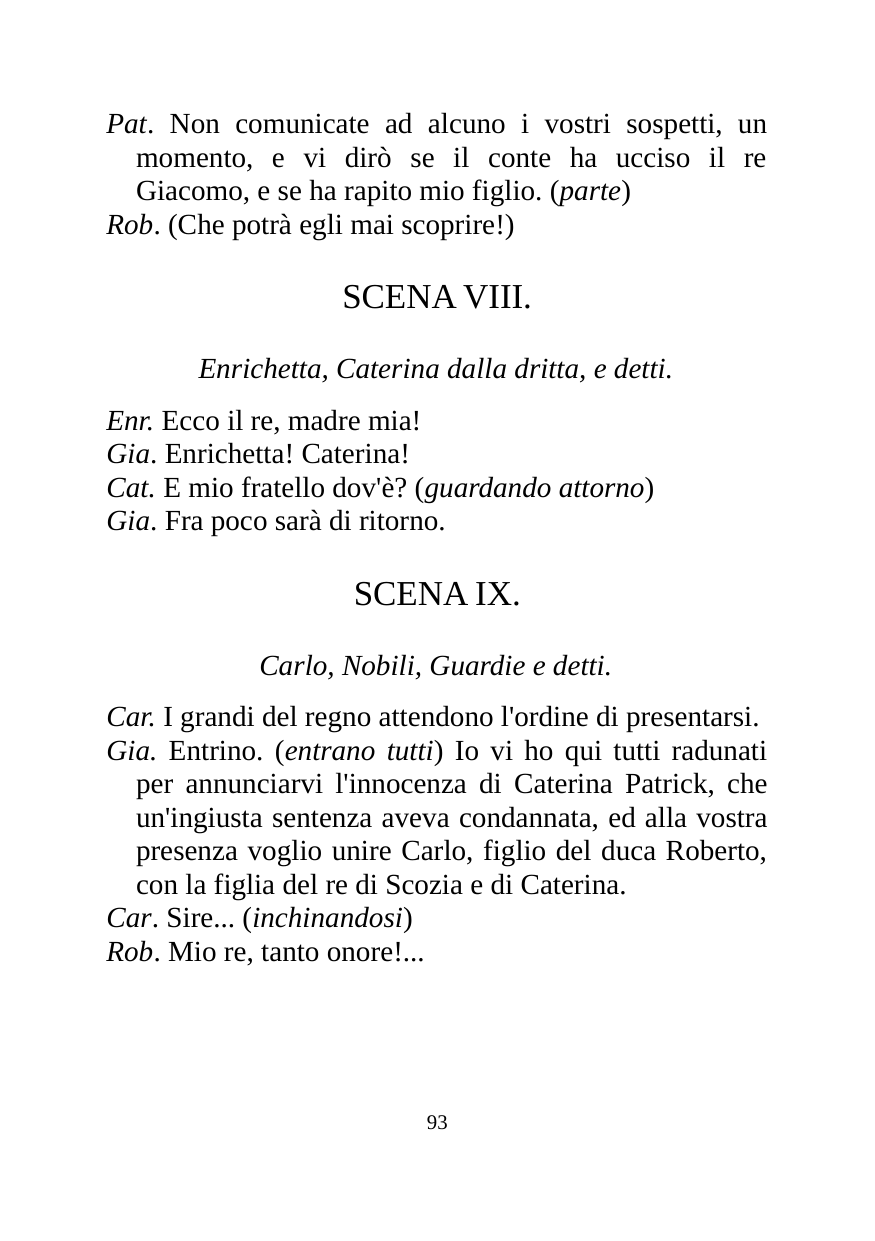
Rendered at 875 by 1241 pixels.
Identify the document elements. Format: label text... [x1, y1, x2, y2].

text Car. Sire... (inchinandosi) [106, 900, 768, 934]
text Gia. Enrichetta! Caterina! [106, 436, 768, 470]
text Rob. Mio re, tanto onore!... [106, 934, 768, 967]
subtitle SCENA VIII. [106, 276, 768, 316]
text Enr. Ecco il re, madre mia! [106, 403, 768, 436]
text Gia. Entrino. (entrano tutti) Io vi ho qui tutti radunati per annunciarvi l'innocenza di Caterina Patrick, che un'ingiusta sentenza aveva condannata, ed alla vostra presenza voglio unire Carlo, figlio del duca Roberto, con la figlia del re di Scozia e di Caterina. [106, 733, 768, 900]
text Car. I grandi del regno attendono l'ordine di presentarsi. [106, 699, 768, 733]
text Gia. Fra poco sarà di ritorno. [106, 503, 768, 537]
text Enrichetta, Caterina dalla dritta, e detti. [106, 351, 768, 385]
text Pat. Non comunicate ad alcuno i vostri sospetti, un momento, e vi dirò se il conte ha ucciso il re Giacomo, e se ha rapito mio figlio. (parte) [106, 106, 768, 207]
subtitle SCENA IX. [106, 572, 768, 612]
text Carlo, Nobili, Guardie e detti. [106, 648, 768, 681]
text Cat. E mio fratello dov'è? (guardando attorno) [106, 470, 768, 503]
text Rob. (Che potrà egli mai scoprire!) [106, 207, 768, 240]
